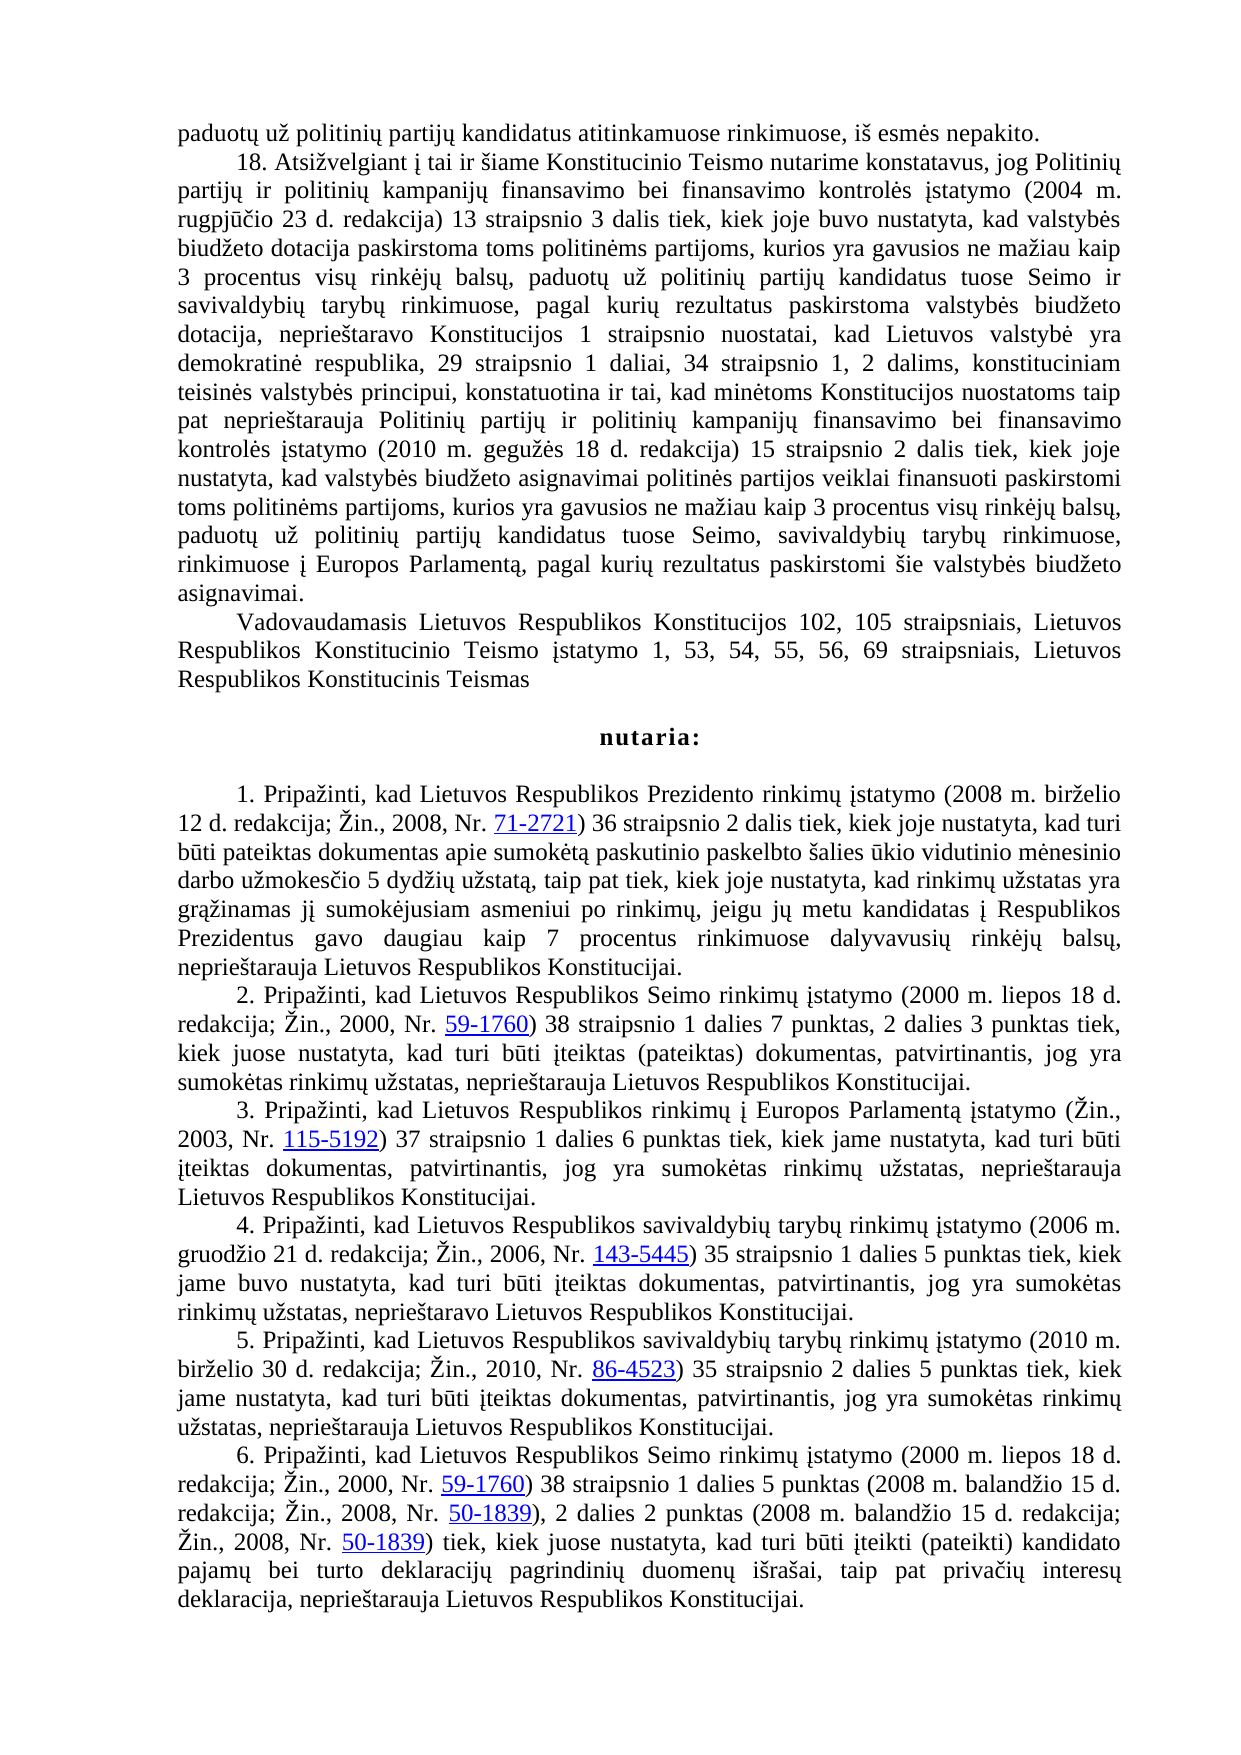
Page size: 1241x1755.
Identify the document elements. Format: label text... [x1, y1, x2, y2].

text 5. Pripažinti, kad Lietuvos Respublikos savivaldybių tarybų rinkimų įstatymo (2010 m. birželio 30 d. redakcija; Žin., 2010, Nr. 86-4523) 35 straipsnio 2 dalies 5 punktas tiek, kiek jame nustatyta, kad turi būti įteiktas dokumentas, patvirtinantis, jog yra sumokėtas rinkimų užstatas, neprieštarauja Lietuvos Respublikos Konstitucijai. [177, 1326, 1122, 1441]
text 6. Pripažinti, kad Lietuvos Respublikos Seimo rinkimų įstatymo (2000 m. liepos 18 d. redakcija; Žin., 2000, Nr. 59-1760) 38 straipsnio 1 dalies 5 punktas (2008 m. balandžio 15 d. redakcija; Žin., 2008, Nr. 50-1839), 2 dalies 2 punktas (2008 m. balandžio 15 d. redakcija; Žin., 2008, Nr. 50-1839) tiek, kiek juose nustatyta, kad turi būti įteikti (pateikti) kandidato pajamų bei turto deklaracijų pagrindinių duomenų išrašai, taip pat privačių interesų deklaracija, neprieštarauja Lietuvos Respublikos Konstitucijai. [177, 1441, 1122, 1613]
text paduotų už politinių partijų kandidatus atitinkamuose rinkimuose, iš esmės nepakito. [177, 118, 1122, 147]
text 2. Pripažinti, kad Lietuvos Respublikos Seimo rinkimų įstatymo (2000 m. liepos 18 d. redakcija; Žin., 2000, Nr. 59-1760) 38 straipsnio 1 dalies 7 punktas, 2 dalies 3 punktas tiek, kiek juose nustatyta, kad turi būti įteiktas (pateiktas) dokumentas, patvirtinantis, jog yra sumokėtas rinkimų užstatas, neprieštarauja Lietuvos Respublikos Konstitucijai. [177, 981, 1122, 1096]
text 1. Pripažinti, kad Lietuvos Respublikos Prezidento rinkimų įstatymo (2008 m. birželio 12 d. redakcija; Žin., 2008, Nr. 71-2721) 36 straipsnio 2 dalis tiek, kiek joje nustatyta, kad turi būti pateiktas dokumentas apie sumokėtą paskutinio paskelbto šalies ūkio vidutinio mėnesinio darbo užmokesčio 5 dydžių užstatą, taip pat tiek, kiek joje nustatyta, kad rinkimų užstatas yra grąžinamas jį sumokėjusiam asmeniui po rinkimų, jeigu jų metu kandidatas į Respublikos Prezidentus gavo daugiau kaip 7 procentus rinkimuose dalyvavusių rinkėjų balsų, neprieštarauja Lietuvos Respublikos Konstitucijai. [177, 779, 1122, 981]
text 3. Pripažinti, kad Lietuvos Respublikos rinkimų į Europos Parlamentą įstatymo (Žin., 2003, Nr. 115-5192) 37 straipsnio 1 dalies 6 punktas tiek, kiek jame nustatyta, kad turi būti įteiktas dokumentas, patvirtinantis, jog yra sumokėtas rinkimų užstatas, neprieštarauja Lietuvos Respublikos Konstitucijai. [177, 1096, 1122, 1211]
text nutaria: [177, 722, 1122, 751]
text Vadovaudamasis Lietuvos Respublikos Konstitucijos 102, 105 straipsniais, Lietuvos Respublikos Konstitucinio Teismo įstatymo 1, 53, 54, 55, 56, 69 straipsniais, Lietuvos Respublikos Konstitucinis Teismas [177, 607, 1122, 693]
text 4. Pripažinti, kad Lietuvos Respublikos savivaldybių tarybų rinkimų įstatymo (2006 m. gruodžio 21 d. redakcija; Žin., 2006, Nr. 143-5445) 35 straipsnio 1 dalies 5 punktas tiek, kiek jame buvo nustatyta, kad turi būti įteiktas dokumentas, patvirtinantis, jog yra sumokėtas rinkimų užstatas, neprieštaravo Lietuvos Respublikos Konstitucijai. [177, 1211, 1122, 1326]
text 18. Atsižvelgiant į tai ir šiame Konstitucinio Teismo nutarime konstatavus, jog Politinių partijų ir politinių kampanijų finansavimo bei finansavimo kontrolės įstatymo (2004 m. rugpjūčio 23 d. redakcija) 13 straipsnio 3 dalis tiek, kiek joje buvo nustatyta, kad valstybės biudžeto dotacija paskirstoma toms politinėms partijoms, kurios yra gavusios ne mažiau kaip 3 procentus visų rinkėjų balsų, paduotų už politinių partijų kandidatus tuose Seimo ir savivaldybių tarybų rinkimuose, pagal kurių rezultatus paskirstoma valstybės biudžeto dotacija, neprieštaravo Konstitucijos 1 straipsnio nuostatai, kad Lietuvos valstybė yra demokratinė respublika, 29 straipsnio 1 daliai, 34 straipsnio 1, 2 dalims, konstituciniam teisinės valstybės principui, konstatuotina ir tai, kad minėtoms Konstitucijos nuostatoms taip pat neprieštarauja Politinių partijų ir politinių kampanijų finansavimo bei finansavimo kontrolės įstatymo (2010 m. gegužės 18 d. redakcija) 15 straipsnio 2 dalis tiek, kiek joje nustatyta, kad valstybės biudžeto asignavimai politinės partijos veiklai finansuoti paskirstomi toms politinėms partijoms, kurios yra gavusios ne mažiau kaip 3 procentus visų rinkėjų balsų, paduotų už politinių partijų kandidatus tuose Seimo, savivaldybių tarybų rinkimuose, rinkimuose į Europos Parlamentą, pagal kurių rezultatus paskirstomi šie valstybės biudžeto asignavimai. [177, 147, 1122, 607]
